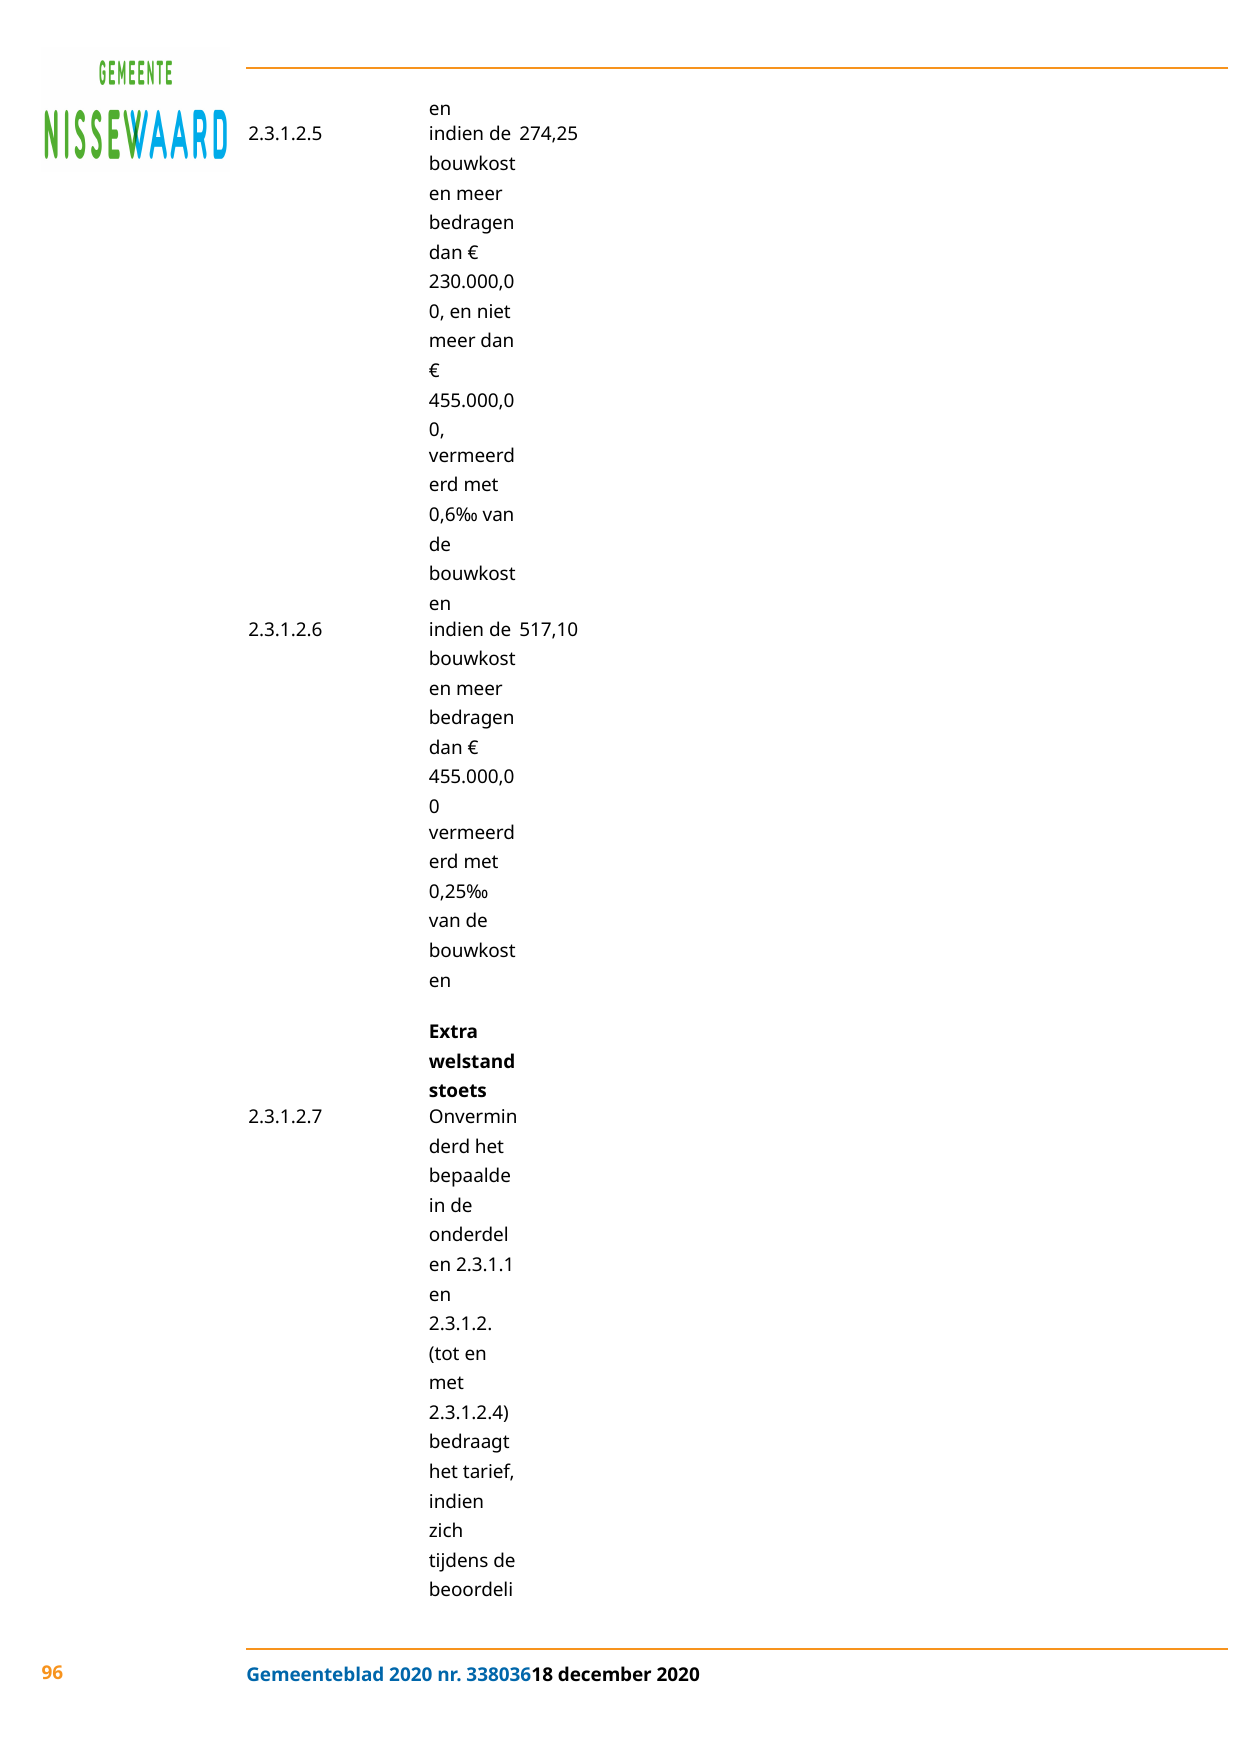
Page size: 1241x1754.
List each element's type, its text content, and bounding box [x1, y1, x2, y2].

picture [41, 47, 231, 172]
table_cell [519, 442, 609, 616]
table_cell [519, 819, 609, 993]
table_cell en [429, 95, 519, 121]
table_cell [519, 1103, 609, 1602]
table_cell [338, 616, 429, 819]
table_cell 2.3.1.2.6 [248, 616, 338, 819]
table_cell [248, 993, 338, 1018]
table_cell 274,25 [519, 121, 609, 442]
table_cell [519, 1018, 609, 1103]
table_cell [429, 993, 519, 1018]
table_cell [338, 121, 429, 442]
table_cell vermeerderd met 0,6‰ van de bouwkosten [429, 442, 519, 616]
table_cell [338, 95, 429, 121]
table_cell [519, 993, 609, 1018]
table_cell 2.3.1.2.7 [248, 1103, 338, 1602]
table_cell [338, 1103, 429, 1602]
table_cell [338, 993, 429, 1018]
table_cell Onverminderd het bepaalde in de onderdelen 2.3.1.1 en 2.3.1.2. (tot en met 2.3.1.2.4) bedraagt het tarief, indien zich tijdens de beoordeli [429, 1103, 519, 1602]
table_cell 2.3.1.2.5 [248, 121, 338, 442]
table_cell [248, 1018, 338, 1103]
table_cell [338, 1018, 429, 1103]
table_cell [248, 442, 338, 616]
table_cell indien de bouwkosten meer bedragen dan € 455.000,00 [429, 616, 519, 819]
table_cell [338, 442, 429, 616]
table_cell Extra welstandstoets [429, 1018, 519, 1103]
table_cell [519, 95, 609, 121]
table_cell [248, 819, 338, 993]
table_cell indien de bouwkosten meer bedragen dan € 230.000,00, en niet meer dan € 455.000,00, [429, 121, 519, 442]
table_cell 517,10 [519, 616, 609, 819]
table_cell vermeerderd met 0,25‰ van de bouwkosten [429, 819, 519, 993]
table_cell [248, 95, 338, 121]
table_cell [338, 819, 429, 993]
